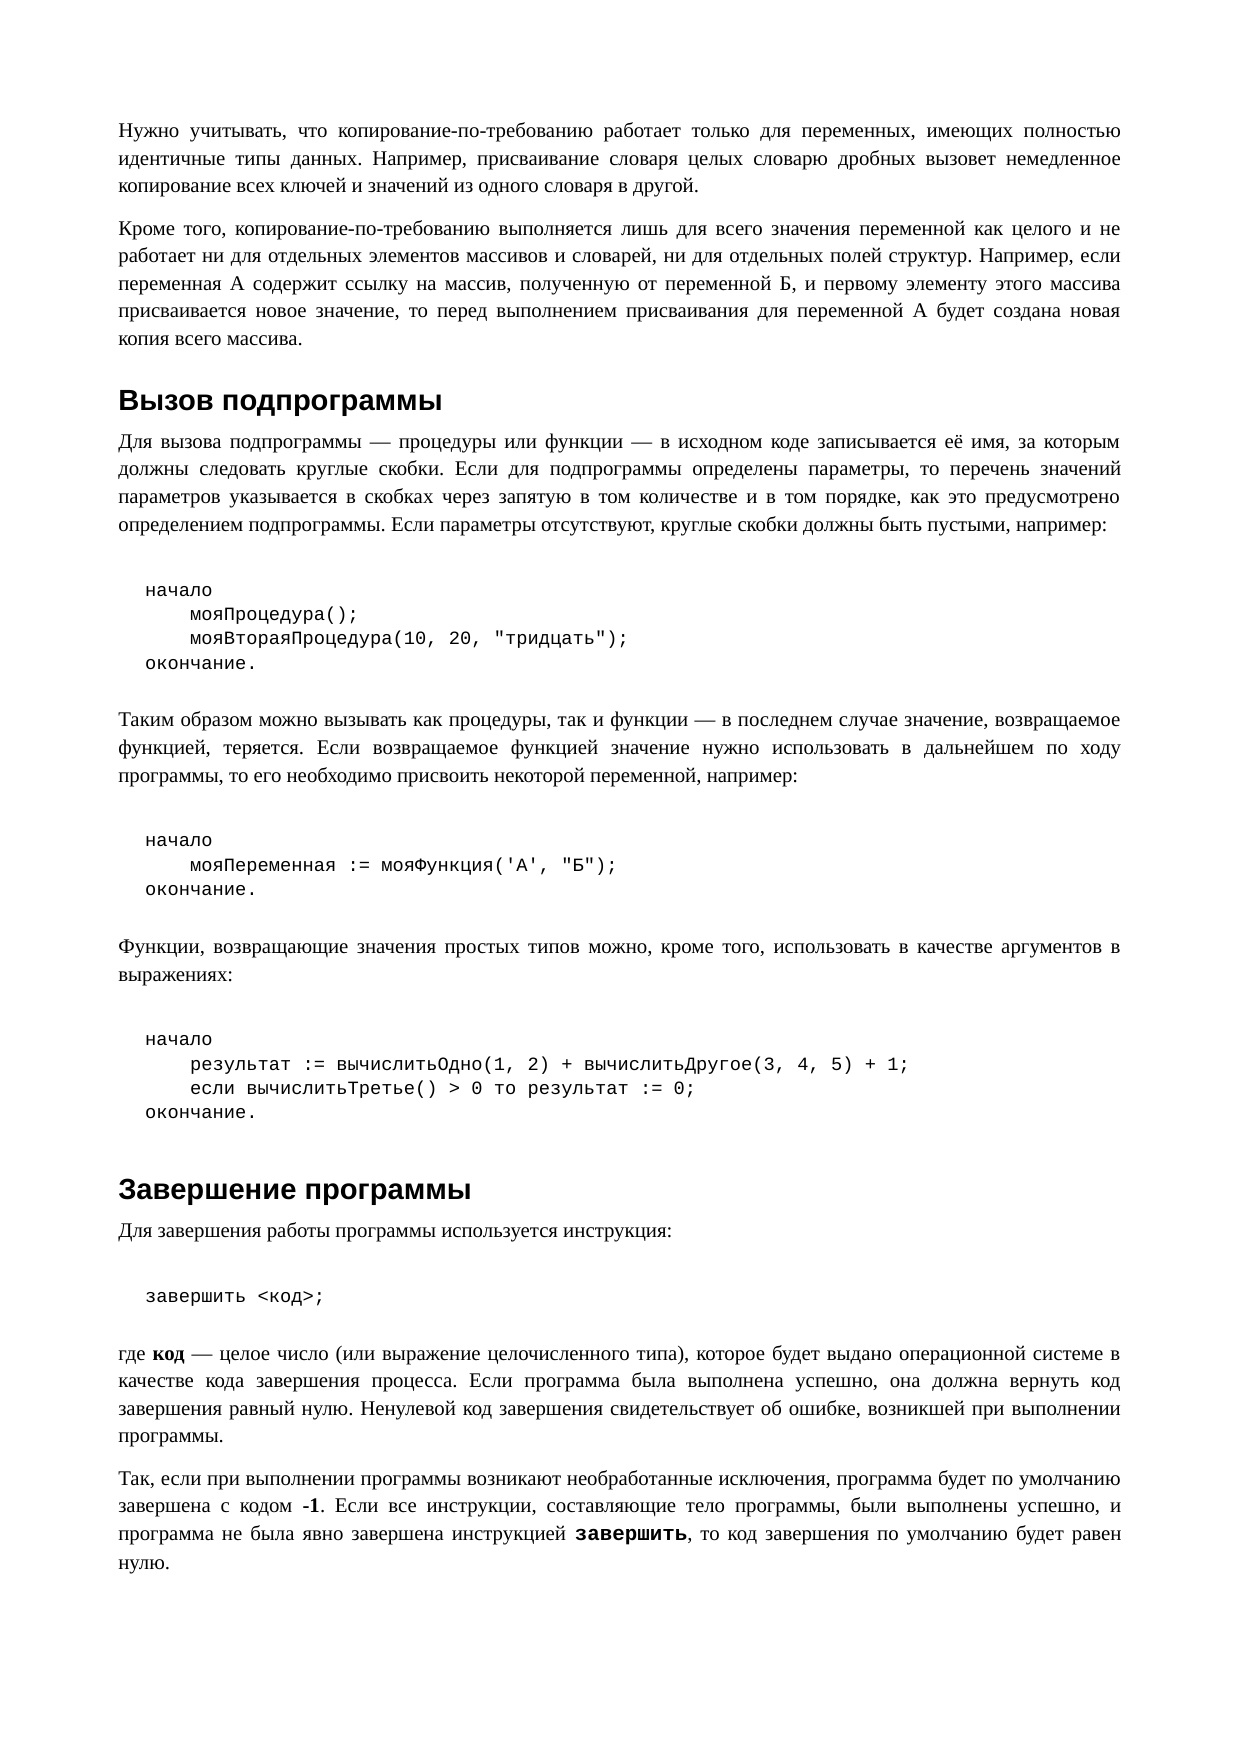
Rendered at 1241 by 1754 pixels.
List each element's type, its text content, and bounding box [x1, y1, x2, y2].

text начало мояПеременная := мояФункция('А', "Б"); окончание. [136, 822, 1104, 910]
text Кроме того, копирование-по-требованию выполняется лишь для всего значения переменной как целого и не работает ни для отдельных элементов массивов и словарей, ни для отдельных полей структур. Например, если переменная А содержит ссылку на массив, полученную от переменной Б, и первому элементу этого массива присваивается новое значение, то перед выполнением присваивания для переменной А будет создана новая копия всего массива. [118, 216, 1122, 350]
text Таким образом можно вызывать как процедуры, так и функции — в последнем случае значение, возвращаемое функцией, теряется. Если возвращаемое функцией значение нужно использовать в дальнейшем по ходу программы, то его необходимо присвоить некоторой переменной, например: [118, 707, 1122, 787]
text начало мояПроцедура(); мояВтораяПроцедура(10, 20, "тридцать"); окончание. [136, 571, 1104, 683]
text Нужно учитывать, что копирование-по-требованию работает только для переменных, имеющих полностью идентичные типы данных. Например, присваивание словаря целых словарю дробных вызовет немедленное копирование всех ключей и значений из одного словаря в другой. [118, 118, 1122, 197]
text Функции, возвращающие значения простых типов можно, кроме того, использовать в качестве аргументов в выражениях: [118, 934, 1122, 986]
text завершить <код>; [136, 1278, 1104, 1317]
text Для вызова подпрограммы — процедуры или функции — в исходном коде записывается её имя, за которым должны следовать круглые скобки. Если для подпрограммы определены параметры, то перечень значений параметров указывается в скобках через запятую в том количестве и в том порядке, как это предусмотрено определением подпрограммы. Если параметры отсутствуют, круглые скобки должны быть пустыми, например: [118, 429, 1122, 536]
text Для завершения работы программы используется инструкция: [118, 1218, 1122, 1242]
text где код — целое число (или выражение целочисленного типа), которое будет выдано операционной системе в качестве кода завершения процесса. Если программа была выполнена успешно, она должна вернуть код завершения равный нулю. Ненулевой код завершения свидетельствует об ошибке, возникшей при выполнении программы. [118, 1340, 1122, 1447]
subtitle Завершение программы [118, 1172, 1122, 1205]
text начало результат := вычислитьОдно(1, 2) + вычислитьДругое(3, 4, 5) + 1; если вычислитьТретье() > 0 то результат := 0; окончание. [136, 1021, 1104, 1133]
text Так, если при выполнении программы возникают необработанные исключения, программа будет по умолчанию завершена с кодом -1. Если все инструкции, составляющие тело программы, были выполнены успешно, и программа не была явно завершена инструкцией завершить, то код завершения по умолчанию будет равен нулю. [118, 1465, 1122, 1574]
subtitle Вызов подпрограммы [118, 383, 1122, 416]
